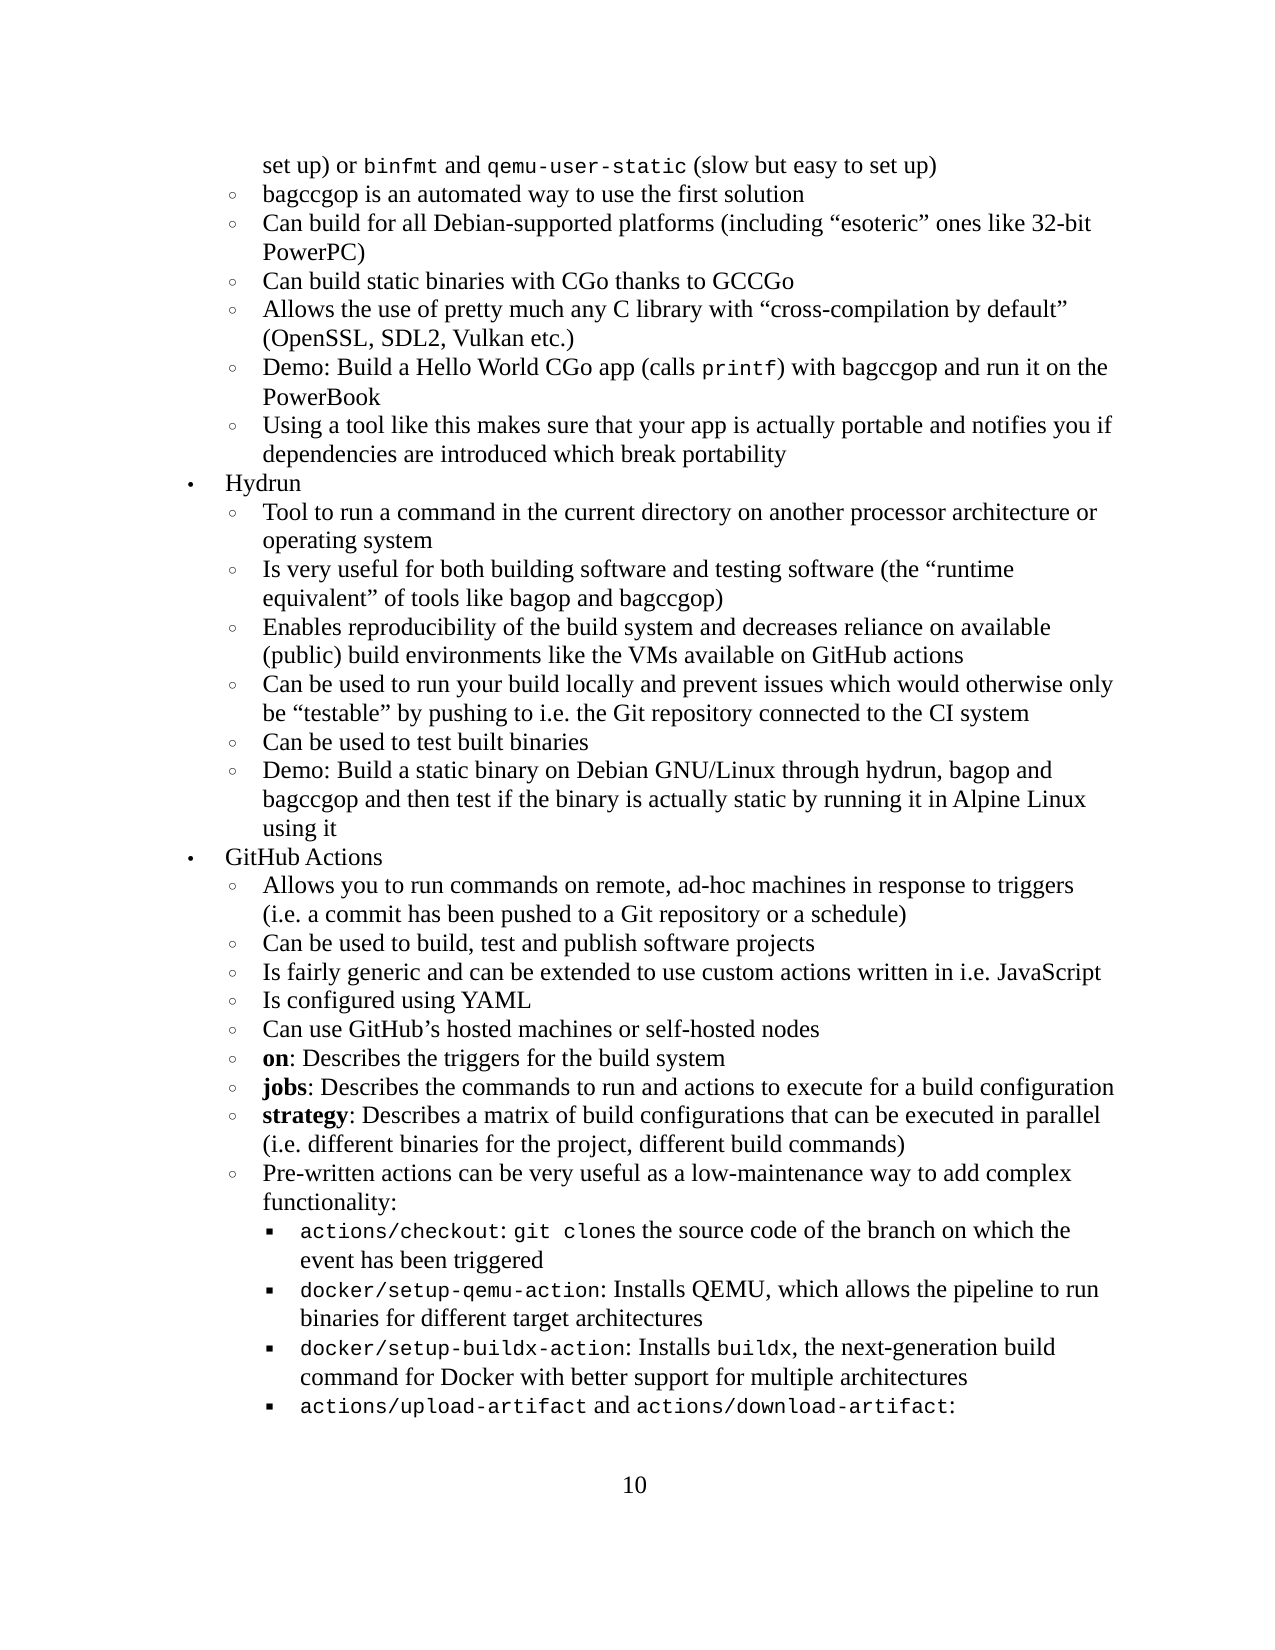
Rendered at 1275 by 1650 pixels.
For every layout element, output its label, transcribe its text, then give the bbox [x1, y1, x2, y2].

list Is configured using YAML [225, 985, 1125, 1014]
list Can be used to build, test and publish software projects [225, 928, 1125, 957]
list set up) or binfmt and qemu-user-static (slow but easy to set up) [225, 150, 1125, 179]
list Is very useful for both building software and testing software (the “runtime equivalent” of tools like bagop and bagccgop) [225, 554, 1125, 612]
list Enables reproducibility of the build system and decreases reliance on available (public) build environments like the VMs available on GitHub actions [225, 612, 1125, 669]
list Pre-written actions can be very useful as a low-maintenance way to add complex functionality: [225, 1158, 1125, 1215]
list Hydrun [187, 468, 1125, 497]
list docker/setup-buildx-action: Installs buildx, the next-generation build command for Docker with better support for multiple architectures [262, 1332, 1125, 1390]
list Demo: Build a static binary on Debian GNU/Linux through hydrun, bagop and bagccgop and then test if the binary is actually static by running it in Alpine Linux using it [225, 755, 1125, 842]
list actions/checkout: git clones the source code of the branch on which the event has been triggered [262, 1215, 1125, 1274]
list Using a tool like this makes sure that your app is actually portable and notifies you if dependencies are introduced which break portability [225, 410, 1125, 468]
list strategy: Describes a matrix of build configurations that can be executed in parallel (i.e. different binaries for the project, different build commands) [225, 1100, 1125, 1158]
list Allows the use of pretty much any C library with “cross-compilation by default” (OpenSSL, SDL2, Vulkan etc.) [225, 294, 1125, 352]
list Is fairly generic and can be extended to use custom actions written in i.e. JavaScript [225, 957, 1125, 985]
list GitHub Actions [187, 842, 1125, 870]
list Can build for all Debian-supported platforms (including “esoteric” ones like 32-bit PowerPC) [225, 208, 1125, 266]
list Can be used to test built binaries [225, 727, 1125, 755]
list Allows you to run commands on remote, ad-hoc machines in response to triggers (i.e. a commit has been pushed to a Git repository or a schedule) [225, 870, 1125, 928]
list Demo: Build a Hello World CGo app (calls printf) with bagccgop and run it on the PowerBook [225, 352, 1125, 410]
list Can build static binaries with CGo thanks to GCCGo [225, 266, 1125, 294]
list Can be used to run your build locally and prevent issues which would otherwise only be “testable” by pushing to i.e. the Git repository connected to the CI system [225, 669, 1125, 727]
list Can use GitHub’s hosted machines or self-hosted nodes [225, 1014, 1125, 1043]
list actions/upload-artifact and actions/download-artifact: [262, 1390, 1125, 1420]
list bagccgop is an automated way to use the first solution [225, 179, 1125, 208]
list Tool to run a command in the current directory on another processor architecture or operating system [225, 497, 1125, 554]
list docker/setup-qemu-action: Installs QEMU, which allows the pipeline to run binaries for different target architectures [262, 1274, 1125, 1332]
list jobs: Describes the commands to run and actions to execute for a build configuration [225, 1072, 1125, 1100]
list on: Describes the triggers for the build system [225, 1043, 1125, 1072]
